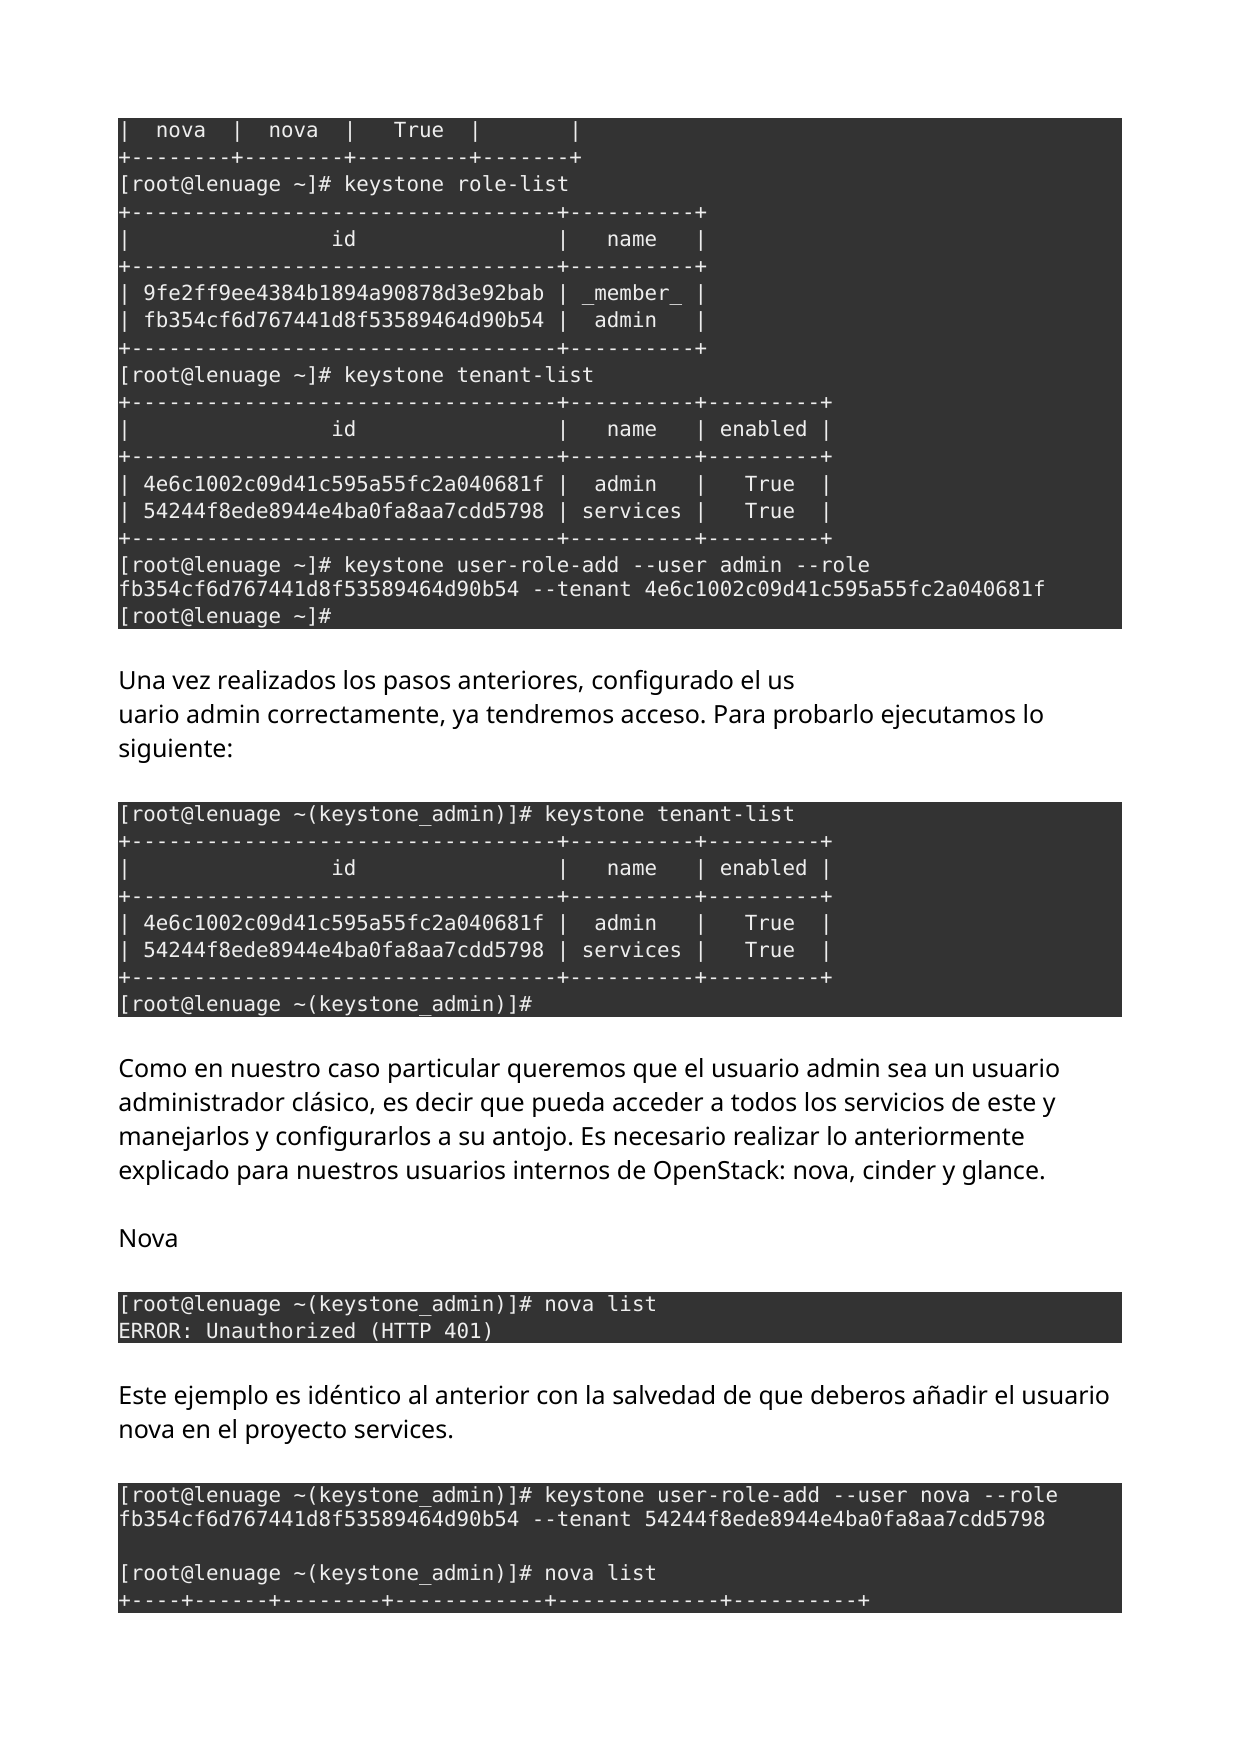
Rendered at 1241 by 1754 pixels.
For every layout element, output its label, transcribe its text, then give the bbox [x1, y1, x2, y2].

text | fb354cf6d767441d8f53589464d90b54 | admin | [118, 308, 1122, 333]
text +----------------------------------+----------+ [118, 254, 1122, 278]
text +----------------------------------+----------+---------+ [118, 965, 1122, 989]
text [root@lenuage ~(keystone_admin)]# keystone user-role-add --user nova --role fb354cf6d767441d8f53589464d90b54 --tenant 54244f8ede8944e4ba0fa8aa7cdd5798 [118, 1483, 1122, 1531]
text | id | name | enabled | [118, 417, 1122, 441]
text [root@lenuage ~]# [118, 604, 1122, 629]
text +----------------------------------+----------+ [118, 200, 1122, 224]
text [root@lenuage ~]# keystone tenant-list [118, 363, 1122, 387]
text Como en nuestro caso particular queremos que el usuario admin sea un usuario administrador clásico, es decir que pueda acceder a todos los servicios de este y manejarlos y configurarlos a su antojo. Es necesario realizar lo anteriormente explicado para nuestros usuarios internos de OpenStack: nova, cinder y glance. [118, 1051, 1122, 1187]
text [root@lenuage ~(keystone_admin)]# [118, 992, 1122, 1017]
text +----------------------------------+----------+---------+ [118, 829, 1122, 853]
text | nova | nova | True | | [118, 118, 1122, 142]
text [root@lenuage ~(keystone_admin)]# nova list [118, 1561, 1122, 1586]
text [root@lenuage ~]# keystone user-role-add --user admin --role fb354cf6d767441d8f53589464d90b54 --tenant 4e6c1002c09d41c595a55fc2a040681f [118, 553, 1122, 602]
text | id | name | [118, 227, 1122, 251]
text | 9fe2ff9ee4384b1894a90878d3e92bab | _member_ | [118, 281, 1122, 306]
text Una vez realizados los pasos anteriores, configurado el us [118, 663, 1122, 697]
text +----------------------------------+----------+---------+ [118, 526, 1122, 550]
text +----------------------------------+----------+---------+ [118, 884, 1122, 908]
text | 4e6c1002c09d41c595a55fc2a040681f | admin | True | [118, 472, 1122, 496]
text ERROR: Unauthorized (HTTP 401) [118, 1319, 1122, 1343]
text | 54244f8ede8944e4ba0fa8aa7cdd5798 | services | True | [118, 499, 1122, 523]
text | id | name | enabled | [118, 856, 1122, 881]
text +----+------+--------+------------+-------------+----------+ [118, 1588, 1122, 1613]
text +--------+--------+---------+-------+ [118, 145, 1122, 169]
text [root@lenuage ~(keystone_admin)]# nova list [118, 1292, 1122, 1316]
text | 4e6c1002c09d41c595a55fc2a040681f | admin | True | [118, 911, 1122, 935]
text Nova [118, 1221, 1122, 1255]
text +----------------------------------+----------+---------+ [118, 390, 1122, 414]
text | 54244f8ede8944e4ba0fa8aa7cdd5798 | services | True | [118, 938, 1122, 962]
text uario admin correctamente, ya tendremos acceso. Para probarlo ejecutamos lo siguiente: [118, 697, 1122, 765]
text +----------------------------------+----------+ [118, 336, 1122, 360]
text +----------------------------------+----------+---------+ [118, 444, 1122, 469]
text [root@lenuage ~(keystone_admin)]# keystone tenant-list [118, 802, 1122, 826]
text [root@lenuage ~]# keystone role-list [118, 172, 1122, 197]
text Este ejemplo es idéntico al anterior con la salvedad de que deberos añadir el usuario nova en el proyecto services. [118, 1378, 1122, 1446]
